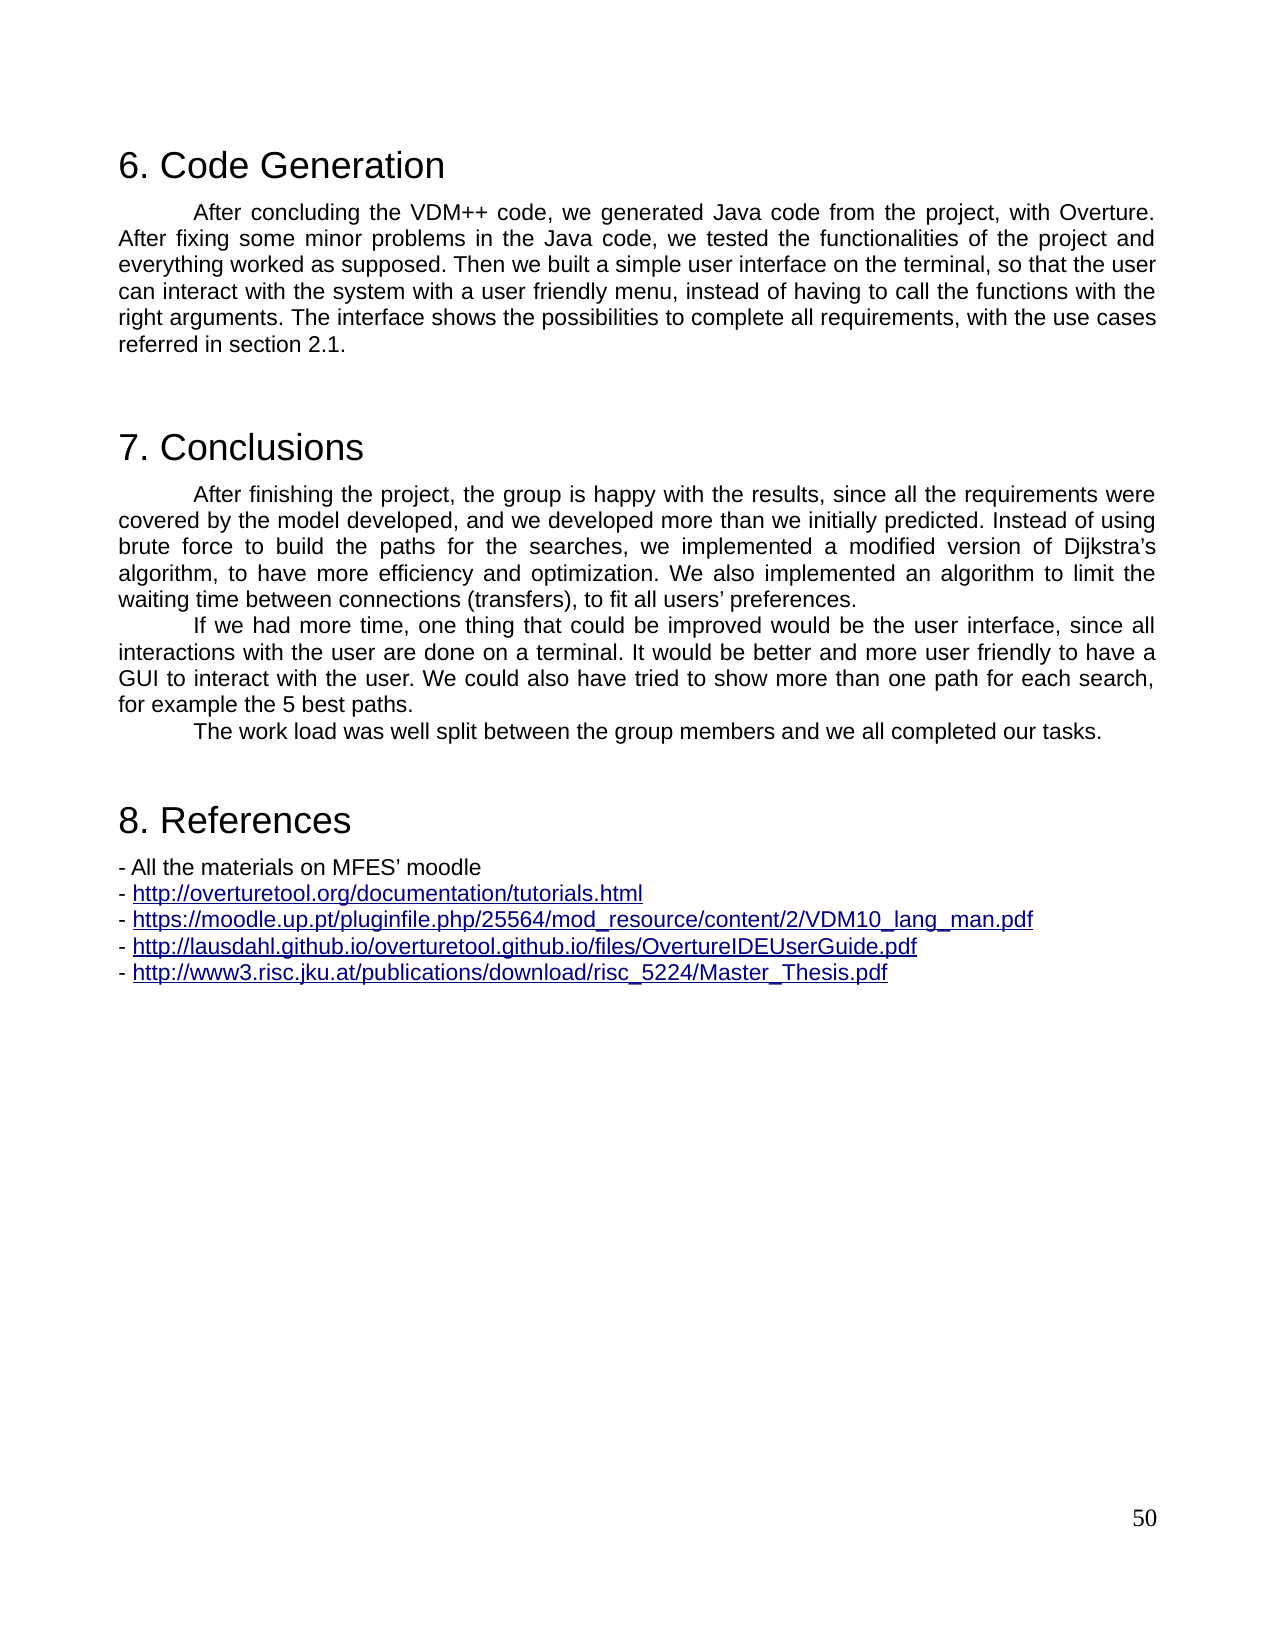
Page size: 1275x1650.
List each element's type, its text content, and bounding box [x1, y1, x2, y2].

subtitle 8. References [118, 798, 1157, 841]
text After concluding the VDM++ code, we generated Java code from the project, with Overture. After fixing some minor problems in the Java code, we tested the functionalities of the project and everything worked as supposed. Then we built a simple user interface on the terminal, so that the user can interact with the system with a user friendly menu, instead of having to call the functions with the right arguments. The interface shows the possibilities to complete all requirements, with the use cases referred in section 2.1. [118, 199, 1157, 357]
text - All the materials on MFES’ moodle [118, 853, 1157, 880]
text - http://lausdahl.github.io/overturetool.github.io/files/OvertureIDEUserGuide.pdf [118, 933, 1157, 959]
subtitle 7. Conclusions [118, 425, 1157, 468]
text - http://www3.risc.jku.at/publications/download/risc_5224/Master_Thesis.pdf [118, 959, 1157, 985]
subtitle 6. Code Generation [118, 143, 1157, 186]
text The work load was well split between the group members and we all completed our tasks. [118, 718, 1157, 744]
text - http://overturetool.org/documentation/tutorials.html [118, 880, 1157, 906]
text If we had more time, one thing that could be improved would be the user interface, since all interactions with the user are done on a terminal. It would be better and more user friendly to have a GUI to interact with the user. We could also have tried to show more than one path for each search, for example the 5 best paths. [118, 612, 1157, 718]
text After finishing the project, the group is happy with the results, since all the requirements were covered by the model developed, and we developed more than we initially predicted. Instead of using brute force to build the paths for the searches, we implemented a modified version of Dijkstra’s algorithm, to have more efficiency and optimization. We also implemented an algorithm to limit the waiting time between connections (transfers), to fit all users’ preferences. [118, 481, 1157, 612]
text - https://moodle.up.pt/pluginfile.php/25564/mod_resource/content/2/VDM10_lang_man.pdf [118, 906, 1157, 933]
